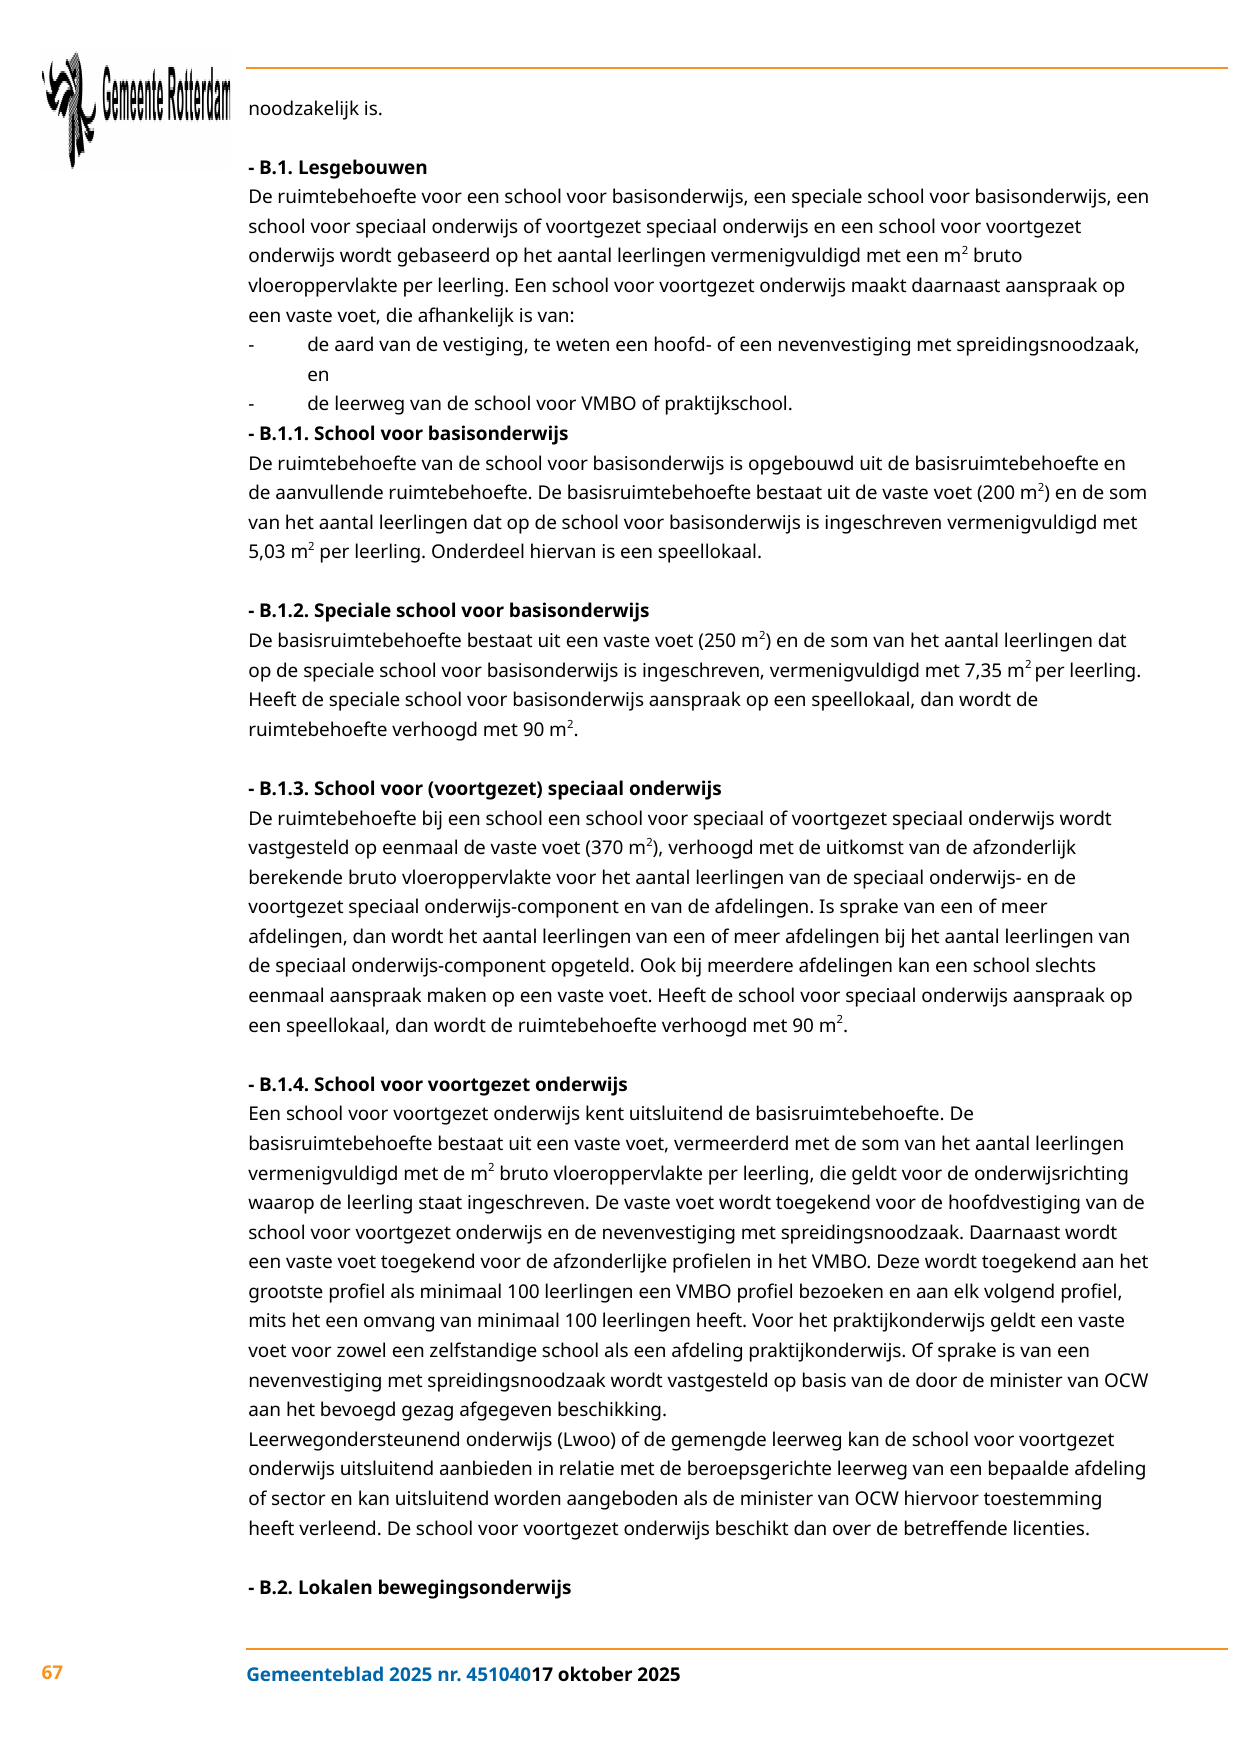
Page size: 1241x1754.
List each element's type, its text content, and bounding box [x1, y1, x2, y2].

text - B.1.4. School voor voortgezet onderwijs [248, 1071, 1152, 1097]
list de aard van de vestiging, te weten een hoofd- of een nevenvestiging met spreidingsnoodzaak, en [248, 331, 1152, 387]
text - B.1.1. School voor basisonderwijs [248, 420, 1152, 446]
text De basisruimtebehoefte bestaat uit een vaste voet (250 m2) en de som van het aantal leerlingen dat op de speciale school voor basisonderwijs is ingeschreven, vermenigvuldigd met 7,35 m2 per leerling. Heeft de speciale school voor basisonderwijs aanspraak op een speellokaal, dan wordt de ruimtebehoefte verhoogd met 90 m2. [248, 627, 1152, 742]
text - B.2. Lokalen bewegingsonderwijs [248, 1574, 1152, 1600]
text noodzakelijk is. [248, 95, 1152, 121]
text - B.1.2. Speciale school voor basisonderwijs [248, 598, 1152, 623]
text Een school voor voortgezet onderwijs kent uitsluitend de basisruimtebehoefte. De basisruimtebehoefte bestaat uit een vaste voet, vermeerderd met de som van het aantal leerlingen vermenigvuldigd met de m2 bruto vloeroppervlakte per leerling, die geldt voor de onderwijsrichting waarop de leerling staat ingeschreven. De vaste voet wordt toegekend voor de hoofdvestiging van de school voor voortgezet onderwijs en de nevenvestiging met spreidingsnoodzaak. Daarnaast wordt een vaste voet toegekend voor de afzonderlijke profielen in het VMBO. Deze wordt toegekend aan het grootste profiel als minimaal 100 leerlingen een VMBO profiel bezoeken en aan elk volgend profiel, mits het een omvang van minimaal 100 leerlingen heeft. Voor het praktijkonderwijs geldt een vaste voet voor zowel een zelfstandige school als een afdeling praktijkonderwijs. Of sprake is van een nevenvestiging met spreidingsnoodzaak wordt vastgesteld op basis van de door de minister van OCW aan het bevoegd gezag afgegeven beschikking. [248, 1101, 1152, 1422]
text - B.1.3. School voor (voortgezet) speciaal onderwijs [248, 775, 1152, 801]
text - B.1. Lesgebouwen [248, 154, 1152, 180]
text De ruimtebehoefte van de school voor basisonderwijs is opgebouwd uit de basisruimtebehoefte en de aanvullende ruimtebehoefte. De basisruimtebehoefte bestaat uit de vaste voet (200 m2) en de som van het aantal leerlingen dat op de school voor basisonderwijs is ingeschreven vermenigvuldigd met 5,03 m2 per leerling. Onderdeel hiervan is een speellokaal. [248, 450, 1152, 564]
picture [41, 47, 231, 172]
list de leerweg van de school voor VMBO of praktijkschool. [248, 391, 1152, 416]
text Leerwegondersteunend onderwijs (Lwoo) of de gemengde leerweg kan de school voor voortgezet onderwijs uitsluitend aanbieden in relatie met de beroepsgerichte leerweg van een bepaalde afdeling of sector en kan uitsluitend worden aangeboden als de minister van OCW hiervoor toestemming heeft verleend. De school voor voortgezet onderwijs beschikt dan over de betreffende licenties. [248, 1426, 1152, 1541]
text De ruimtebehoefte bij een school een school voor speciaal of voortgezet speciaal onderwijs wordt vastgesteld op eenmaal de vaste voet (370 m2), verhoogd met de uitkomst van de afzonderlijk berekende bruto vloeroppervlakte voor het aantal leerlingen van de speciaal onderwijs- en de voortgezet speciaal onderwijs-component en van de afdelingen. Is sprake van een of meer afdelingen, dan wordt het aantal leerlingen van een of meer afdelingen bij het aantal leerlingen van de speciaal onderwijs-component opgeteld. Ook bij meerdere afdelingen kan een school slechts eenmaal aanspraak maken op een vaste voet. Heeft de school voor speciaal onderwijs aanspraak op een speellokaal, dan wordt de ruimtebehoefte verhoogd met 90 m2. [248, 805, 1152, 1038]
text De ruimtebehoefte voor een school voor basisonderwijs, een speciale school voor basisonderwijs, een school voor speciaal onderwijs of voortgezet speciaal onderwijs en een school voor voortgezet onderwijs wordt gebaseerd op het aantal leerlingen vermenigvuldigd met een m2 bruto vloeroppervlakte per leerling. Een school voor voortgezet onderwijs maakt daarnaast aanspraak op een vaste voet, die afhankelijk is van: [248, 183, 1152, 328]
